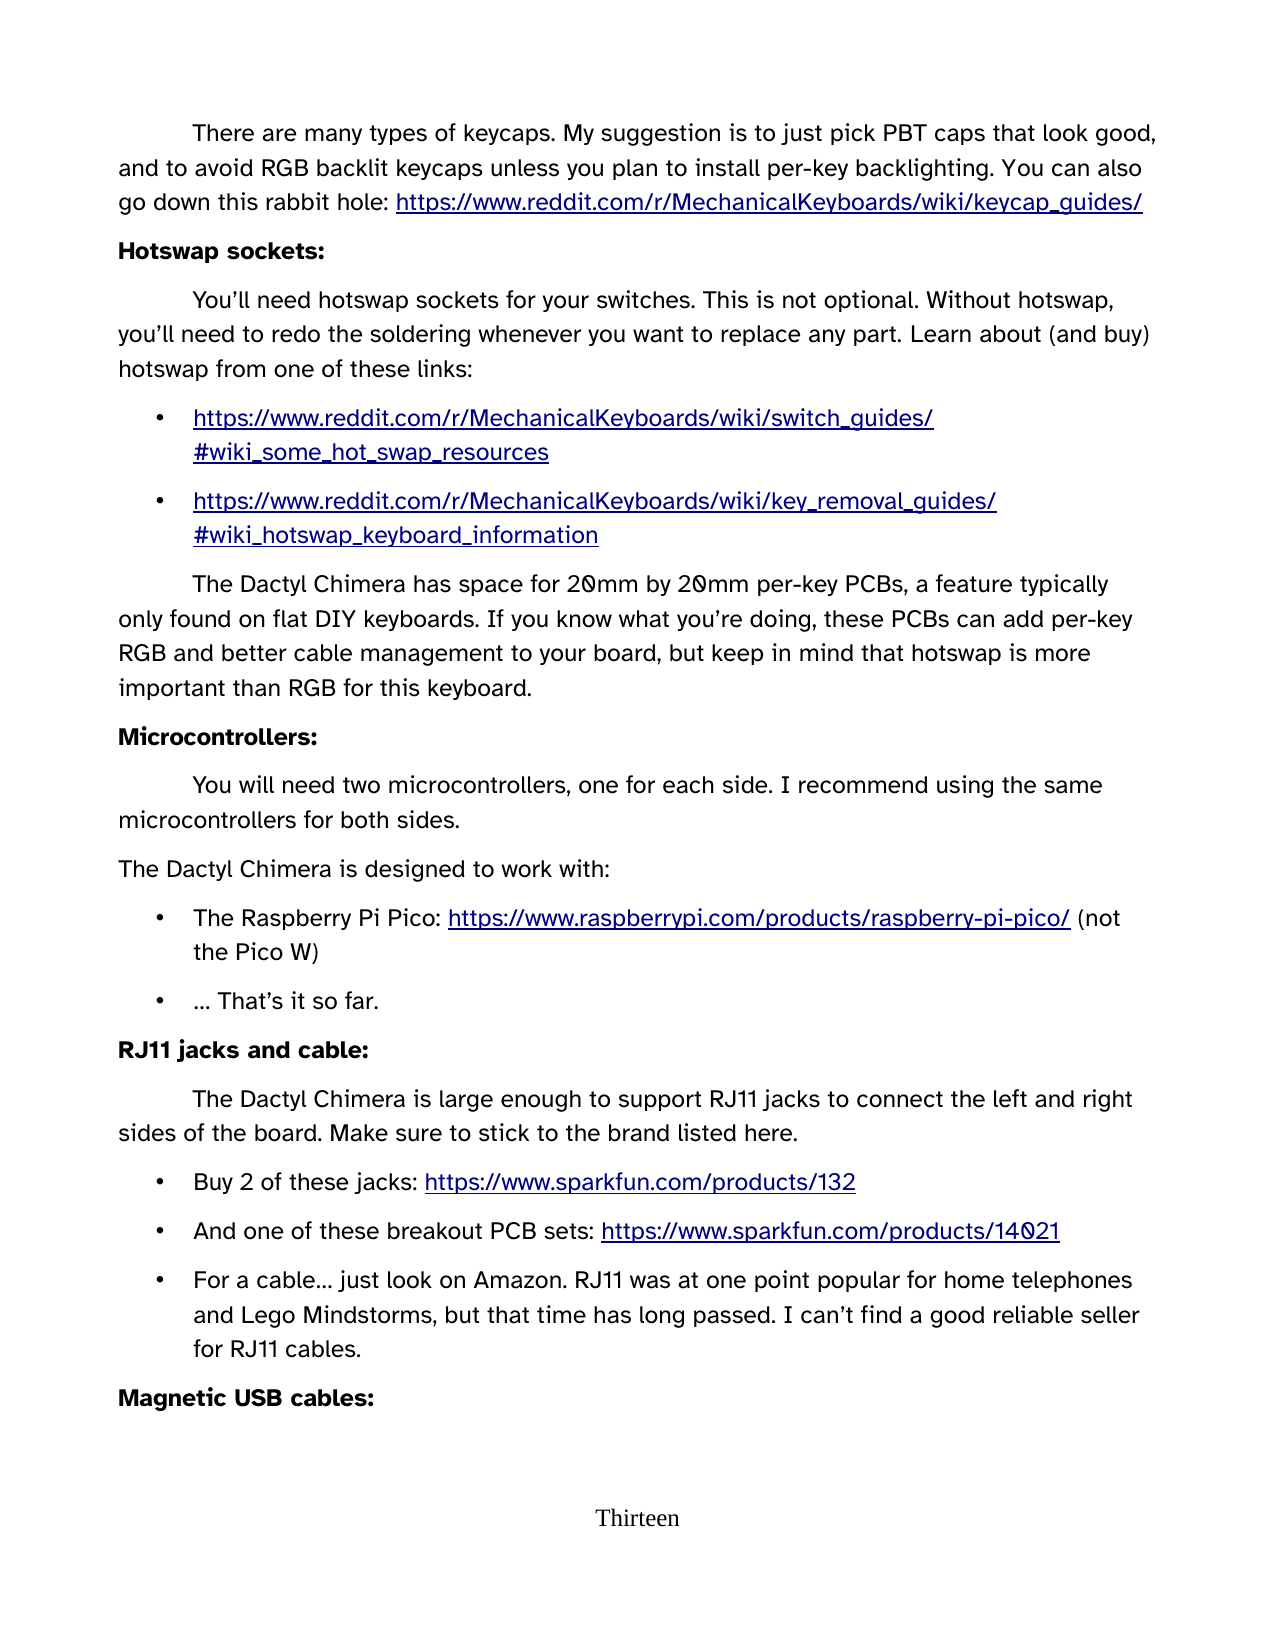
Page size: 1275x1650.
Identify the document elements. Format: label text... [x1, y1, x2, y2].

list … That’s it so far. [156, 986, 1157, 1016]
text Magnetic USB cables: [118, 1383, 1157, 1413]
list And one of these breakout PCB sets: https://www.sparkfun.com/products/14021 [156, 1216, 1157, 1246]
list For a cable… just look on Amazon. RJ11 was at one point popular for home telephones and Lego Mindstorms, but that time has long passed. I can’t find a good reliable seller for RJ11 cables. [156, 1265, 1157, 1364]
text RJ11 jacks and cable: [118, 1035, 1157, 1065]
text The Dactyl Chimera has space for 20mm by 20mm per-key PCBs, a feature typically only found on flat DIY keyboards. If you know what you’re doing, these PCBs can add per-key RGB and better cable management to your board, but keep in mind that hotswap is more important than RGB for this keyboard. [118, 569, 1157, 702]
list https://www.reddit.com/r/MechanicalKeyboards/wiki/switch_guides/#wiki_some_hot_swap_resources [156, 402, 1157, 467]
text You will need two microcontrollers, one for each side. I recommend using the same microcontrollers for both sides. [118, 770, 1157, 834]
text Hotswap sockets: [118, 236, 1157, 266]
text You’ll need hotswap sockets for your switches. This is not optional. Without hotswap, you’ll need to redo the soldering whenever you want to replace any part. Learn about (and buy) hotswap from one of these links: [118, 285, 1157, 383]
list https://www.reddit.com/r/MechanicalKeyboards/wiki/key_removal_guides/#wiki_hotswap_keyboard_information [156, 486, 1157, 550]
list Buy 2 of these jacks: https://www.sparkfun.com/products/132 [156, 1167, 1157, 1197]
text The Dactyl Chimera is designed to work with: [118, 853, 1157, 883]
text There are many types of keycaps. My suggestion is to just pick PBT caps that look good, and to avoid RGB backlit keycaps unless you plan to install per-key backlighting. You can also go down this rabbit hole: https://www.reddit.com/r/MechanicalKeyboards/wiki/keycap_guides/ [118, 118, 1157, 217]
list The Raspberry Pi Pico: https://www.raspberrypi.com/products/raspberry-pi-pico/ (not the Pico W) [156, 902, 1157, 967]
text Microcontrollers: [118, 721, 1157, 751]
text The Dactyl Chimera is large enough to support RJ11 jacks to connect the left and right sides of the board. Make sure to stick to the brand listed here. [118, 1084, 1157, 1148]
